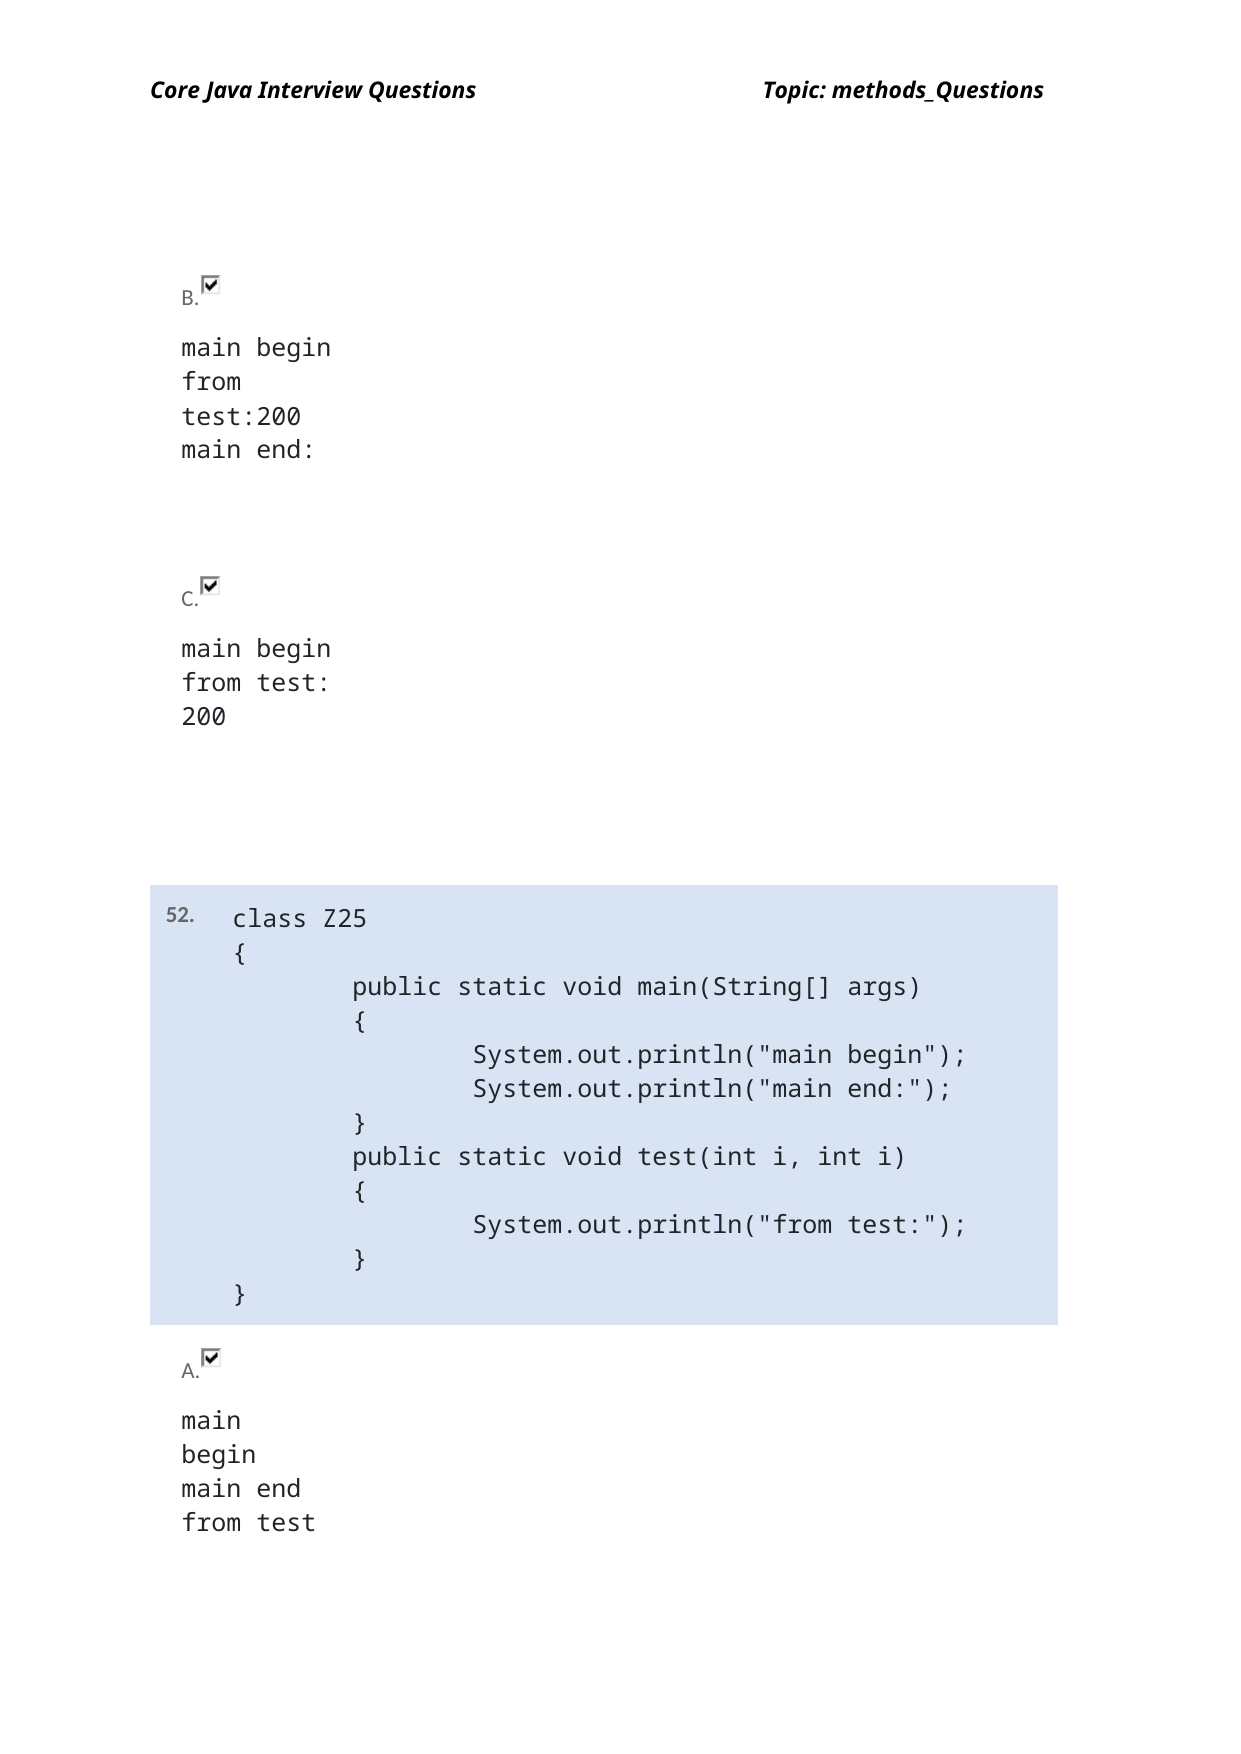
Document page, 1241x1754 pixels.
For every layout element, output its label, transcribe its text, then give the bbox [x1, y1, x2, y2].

table_header B. main begin from test:200 main end: [181, 268, 360, 568]
table_header C. main begin from test: 200 [181, 569, 374, 869]
table_cell [150, 1325, 1090, 1589]
table_cell [150, 150, 1090, 885]
table_header A. main begin main end from test [181, 1341, 319, 1573]
table_cell 52. [150, 885, 216, 1325]
table_cell [1058, 885, 1090, 1325]
table_header [181, 166, 401, 268]
table_cell class Z25 { public static void main(String[] args) { System.out.println("main begin"); System.out.println("main end:"); } public static void test(int i, int i) { System.out.println("from test:"); } } [216, 885, 1058, 1325]
